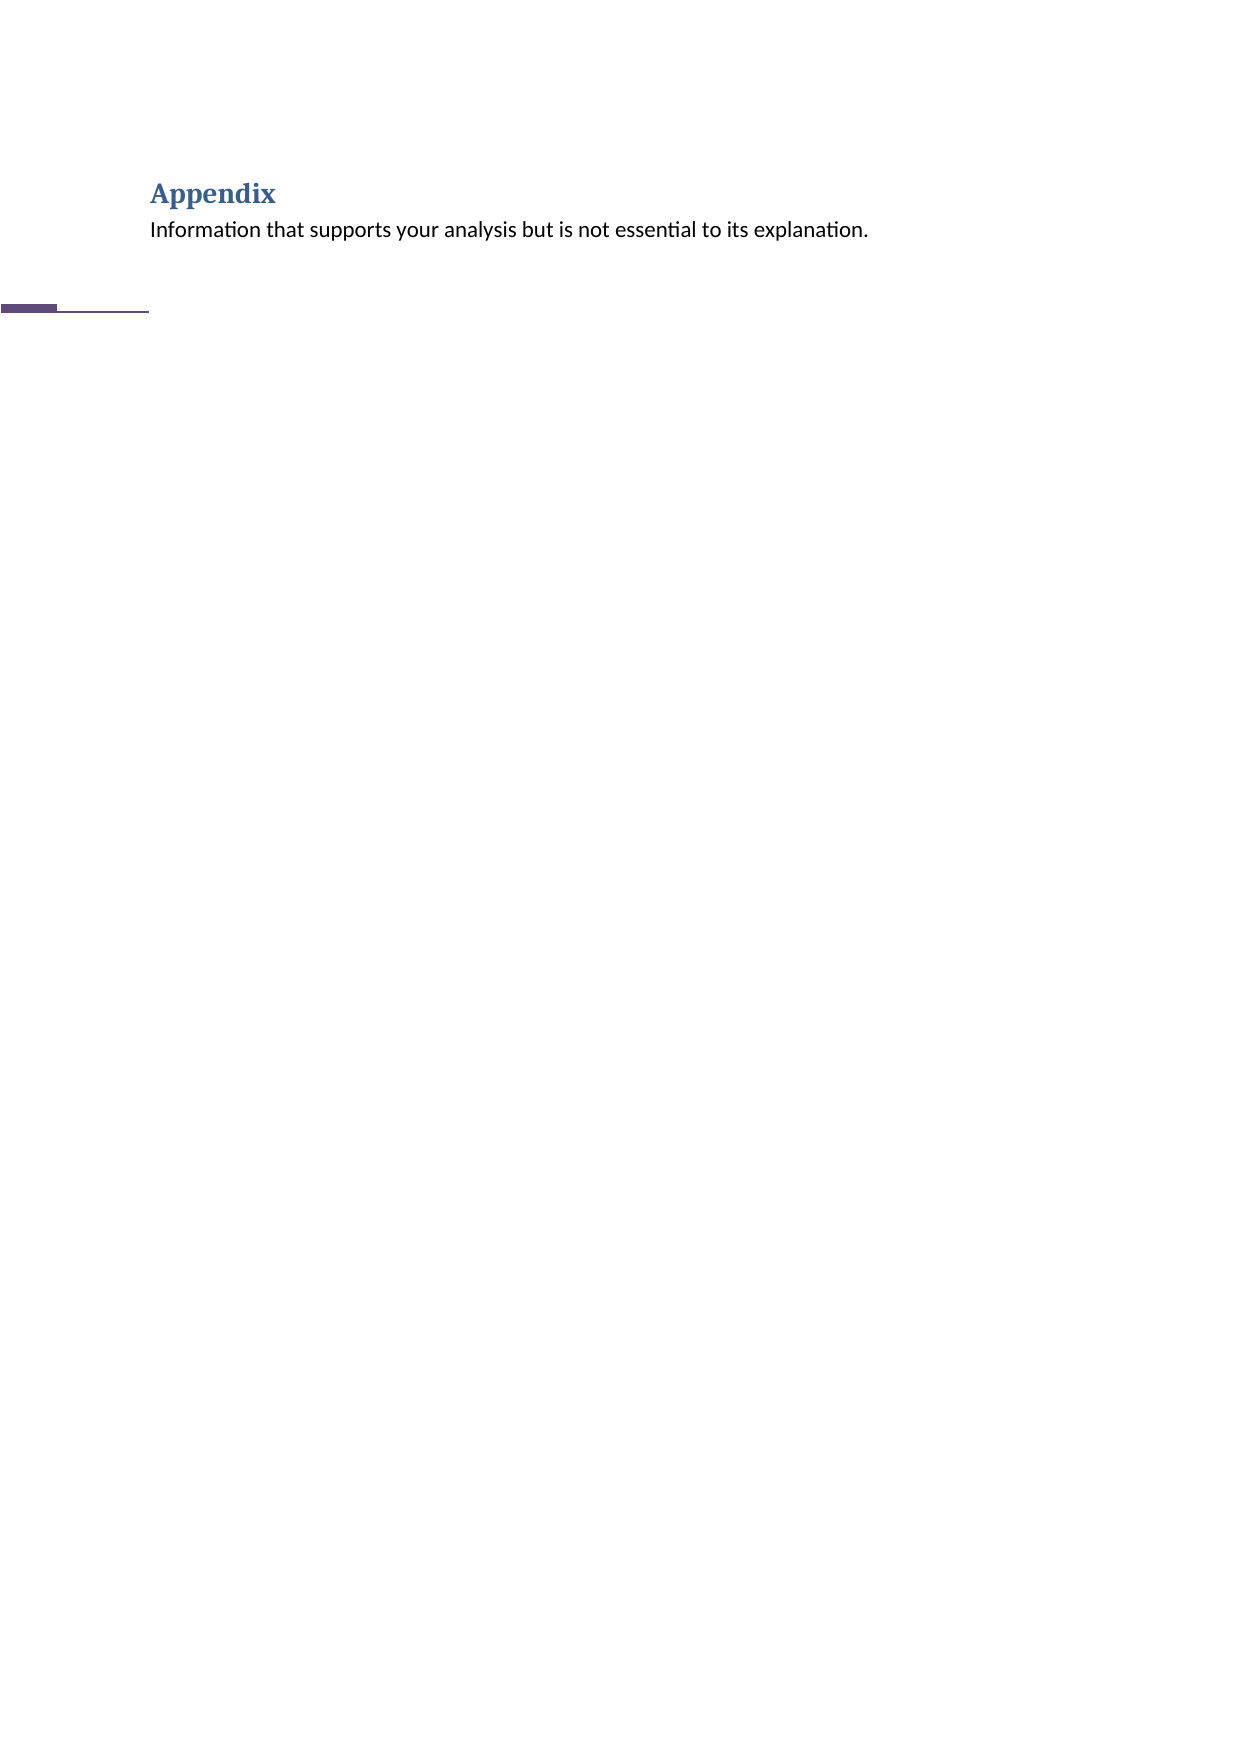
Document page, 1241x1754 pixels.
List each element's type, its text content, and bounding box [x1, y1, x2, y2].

subtitle Appendix [150, 177, 1090, 210]
text Information that supports your analysis but is not essential to its explanation. [150, 215, 1090, 243]
